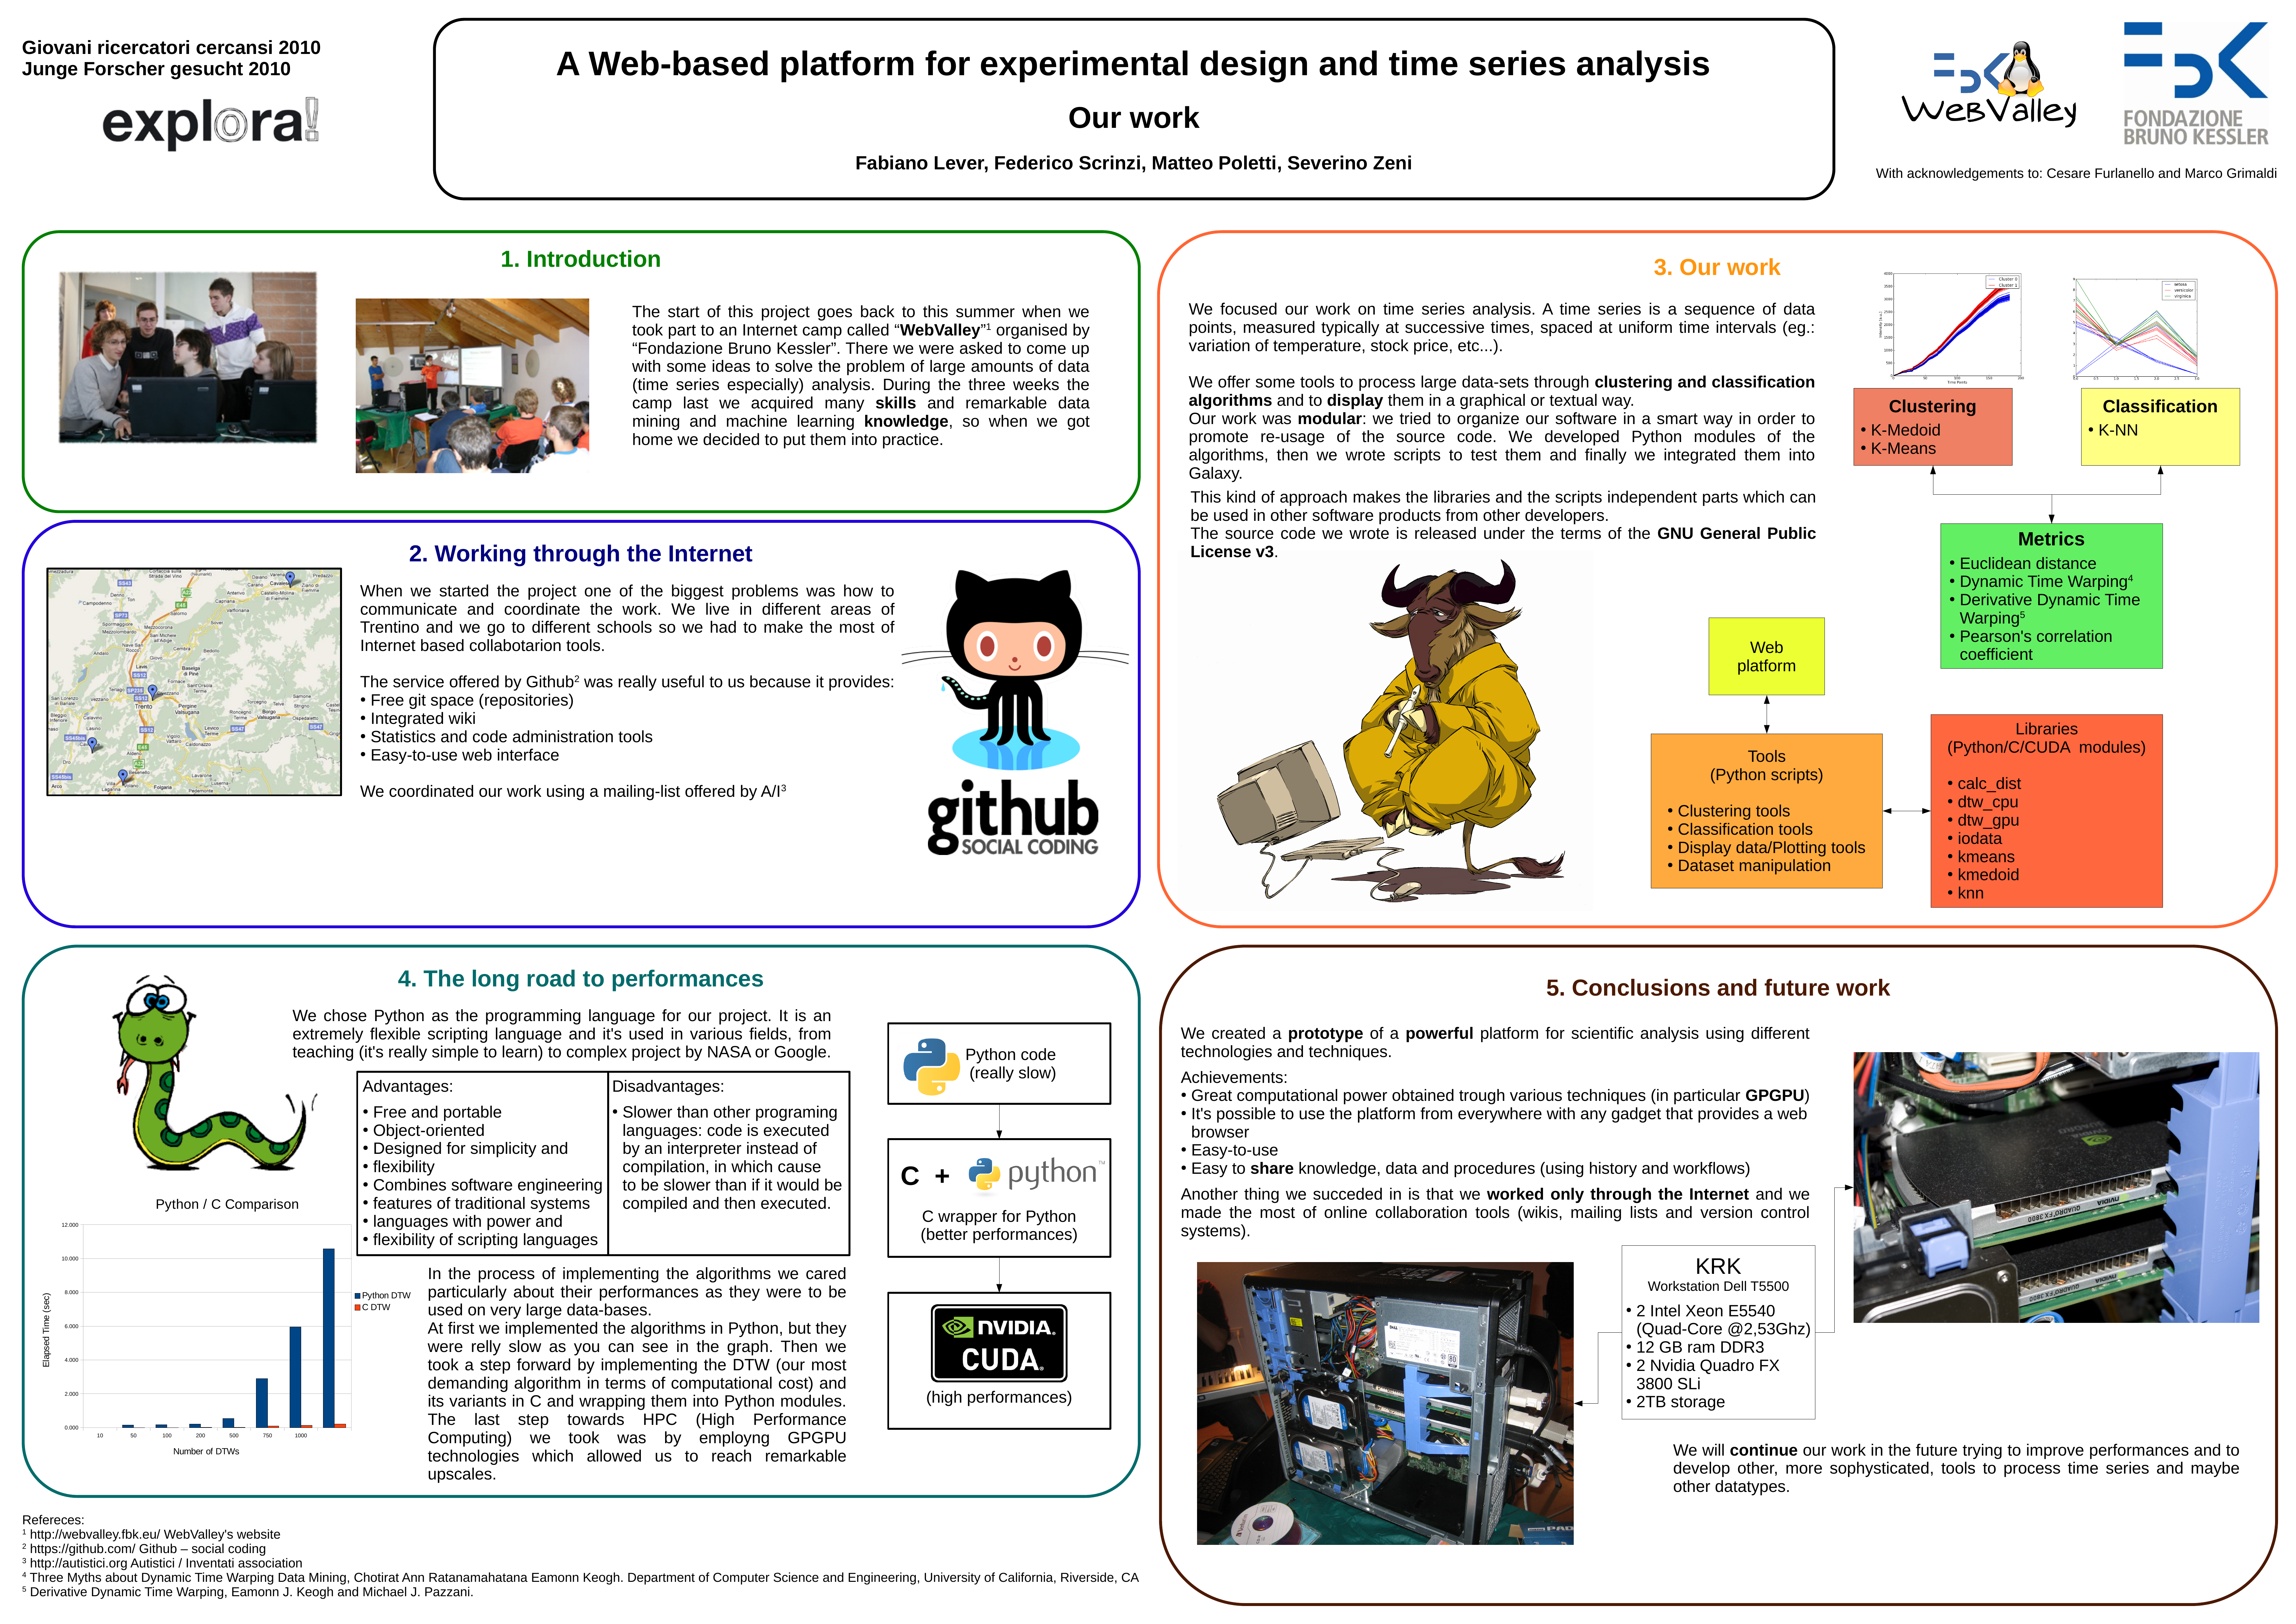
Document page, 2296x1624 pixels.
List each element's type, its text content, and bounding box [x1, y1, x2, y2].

text_box Refereces: 1 http://webvalley.fbk.eu/ WebValley's website 2 https://github.com/ Github – social coding 3 http://autistici.org Autistici / Inventati association 4 Three Myths about Dynamic Time Warping Data Mining, Chotirat Ann Ratanamahatana Eamonn Keogh. Department of Computer Science and Engineering, University of California, Riverside, CA 5 Derivative Dynamic Time Warping, Eamonn J. Keogh and Michael J. Pazzani. [19, 1510, 1159, 1613]
text_box Tools (Python scripts) Clustering tools Classification tools Display data/Plotting tools Dataset manipulation [1651, 734, 1883, 888]
text_box 2. Working through the Internet [23, 521, 1139, 927]
text_box KRK Workstation Dell T5500 2 Intel Xeon E5540 (Quad-Core @2,53Ghz) 12 GB ram DDR3 2 Nvidia Quadro FX 3800 SLi 2TB storage [1622, 1245, 1815, 1419]
text_box We will continue our work in the future trying to improve performances and to develop other, more sophysticated, tools to process time series and maybe other datatypes. [1670, 1438, 2250, 1498]
text_box Advantages: Free and portable Object-oriented Designed for simplicity and flexibility Combines software engineering features of traditional systems languages with power and flexibility of scripting languages [357, 1071, 608, 1255]
text_box Classification K-NN [2081, 388, 2240, 466]
picture [356, 299, 589, 473]
picture [1197, 1262, 1574, 1545]
picture [2124, 22, 2269, 145]
text_box We created a prototype of a powerful platform for scientific analysis using different technologies and techniques. Achievements: Great computational power obtained trough various techniques (in particular GPGPU) It's possible to use the platform from everywhere with any gadget that provides a web browser Easy-to-use Easy to share knowledge, data and procedures (using history and workflows) Another thing we succeded in is that we worked only through the Internet and we made the most of online collaboration tools (wikis, mailing lists and version control systems). [1178, 1021, 1825, 1242]
text_box Web platform [1709, 618, 1825, 695]
text_box C wrapper for Python (better performances) [888, 1139, 1110, 1257]
text_box Libraries (Python/C/CUDA modules) calc_dist dtw_cpu dtw_gpu iodata kmeans kmedoid knn [1931, 714, 2163, 908]
text_box When we started the project one of the biggest problems was how to communicate and coordinate the work. We live in different areas of Trentino and we go to different schools so we had to make the most of Internet based collabotarion tools. The service offered by Github2 was really useful to us because it provides: Free git space (repositories) Integrated wiki Statistics and code administration tools Easy-to-use web interface We coordinated our work using a mailing-list offered by A/I3 [357, 579, 908, 804]
picture [1902, 39, 2076, 128]
picture [102, 96, 338, 156]
picture [58, 271, 318, 444]
text_box In the process of implementing the algorithms we cared particularly about their performances as they were to be used on very large data-bases. At first we implemented the algorithms in Python, but they were relly slow as you can see in the graph. Then we took a step forward by implementing the DTW (our most demanding algorithm in terms of computational cost) and its variants in C and wrapping them into Python modules. The last step towards HPC (High Performance Computing) we took was by employng GPGPU technologies which allowed us to reach remarkable upscales. [425, 1262, 850, 1496]
picture [888, 539, 1139, 855]
text_box Giovani ricercatori cercansi 2010 Junge Forscher gesucht 2010 [19, 34, 438, 102]
text_box This kind of approach makes the libraries and the scripts independent parts which can be used in other software products from other developers. The source code we wrote is released under the terms of the GNU General Public License v3. [1187, 485, 1825, 563]
picture [48, 570, 340, 795]
text_box 1. Introduction [23, 231, 1139, 512]
text_box Metrics Euclidean distance Dynamic Time Warping4 Derivative Dynamic Time Warping5 Pearson's correlation coefficient [1941, 523, 2163, 669]
text_box With acknowledgements to: Cesare Furlanello and Marco Grimaldi [1873, 163, 2288, 184]
text_box The start of this project goes back to this summer when we took part to an Internet camp called “WebValley”1 organised by “Fondazione Bruno Kessler”. There we were asked to come up with some ideas to solve the problem of large amounts of data (time series especially) analysis. During the three weeks the camp last we acquired many skills and remarkable data mining and machine learning knowledge, so when we got home we decided to put them into practice. [629, 300, 1093, 452]
picture [898, 1033, 966, 1101]
text_box 5. Conclusions and future work [1160, 946, 2277, 1605]
text_box A Web-based platform for experimental design and time series analysis Our work Fabiano Lever, Federico Scrinzi, Matteo Poletti, Severino Zeni [434, 19, 1834, 199]
picture [1854, 1052, 2259, 1323]
text_box 4. The long road to performances [23, 946, 1139, 1496]
text_box Disadvantages: Slower than other programing languages: code is executed by an interpreter instead of compilation, in which cause to be slower than if it would be compiled and then executed. [608, 1071, 850, 1255]
picture [924, 1298, 1074, 1389]
text_box We chose Python as the programming language for our project. It is an extremely flexible scripting language and it's used in various fields, from teaching (it's really simple to learn) to complex project by NASA or Google. [289, 1004, 850, 1064]
text_box We focused our work on time series analysis. A time series is a sequence of data points, measured typically at successive times, spaced at uniform time intervals (eg.: variation of temperature, stock price, etc...). We offer some tools to process large data-sets through clustering and classification algorithms and to display them in a graphical or textual way. Our work was modular: we tried to organize our software in a smart way in order to promote re-usage of the source code. We developed Python modules of the algorithms, then we wrote scripts to test them and finally we integrated them into Galaxy. [1186, 298, 1825, 510]
text_box 3. Our work [1158, 231, 2277, 927]
text_box Nvidia CUDA (high performances) [888, 1292, 1110, 1429]
text_box Clustering K-Medoid K-Means [1854, 388, 2013, 466]
text_box Python code (really slow) [888, 1023, 1110, 1104]
